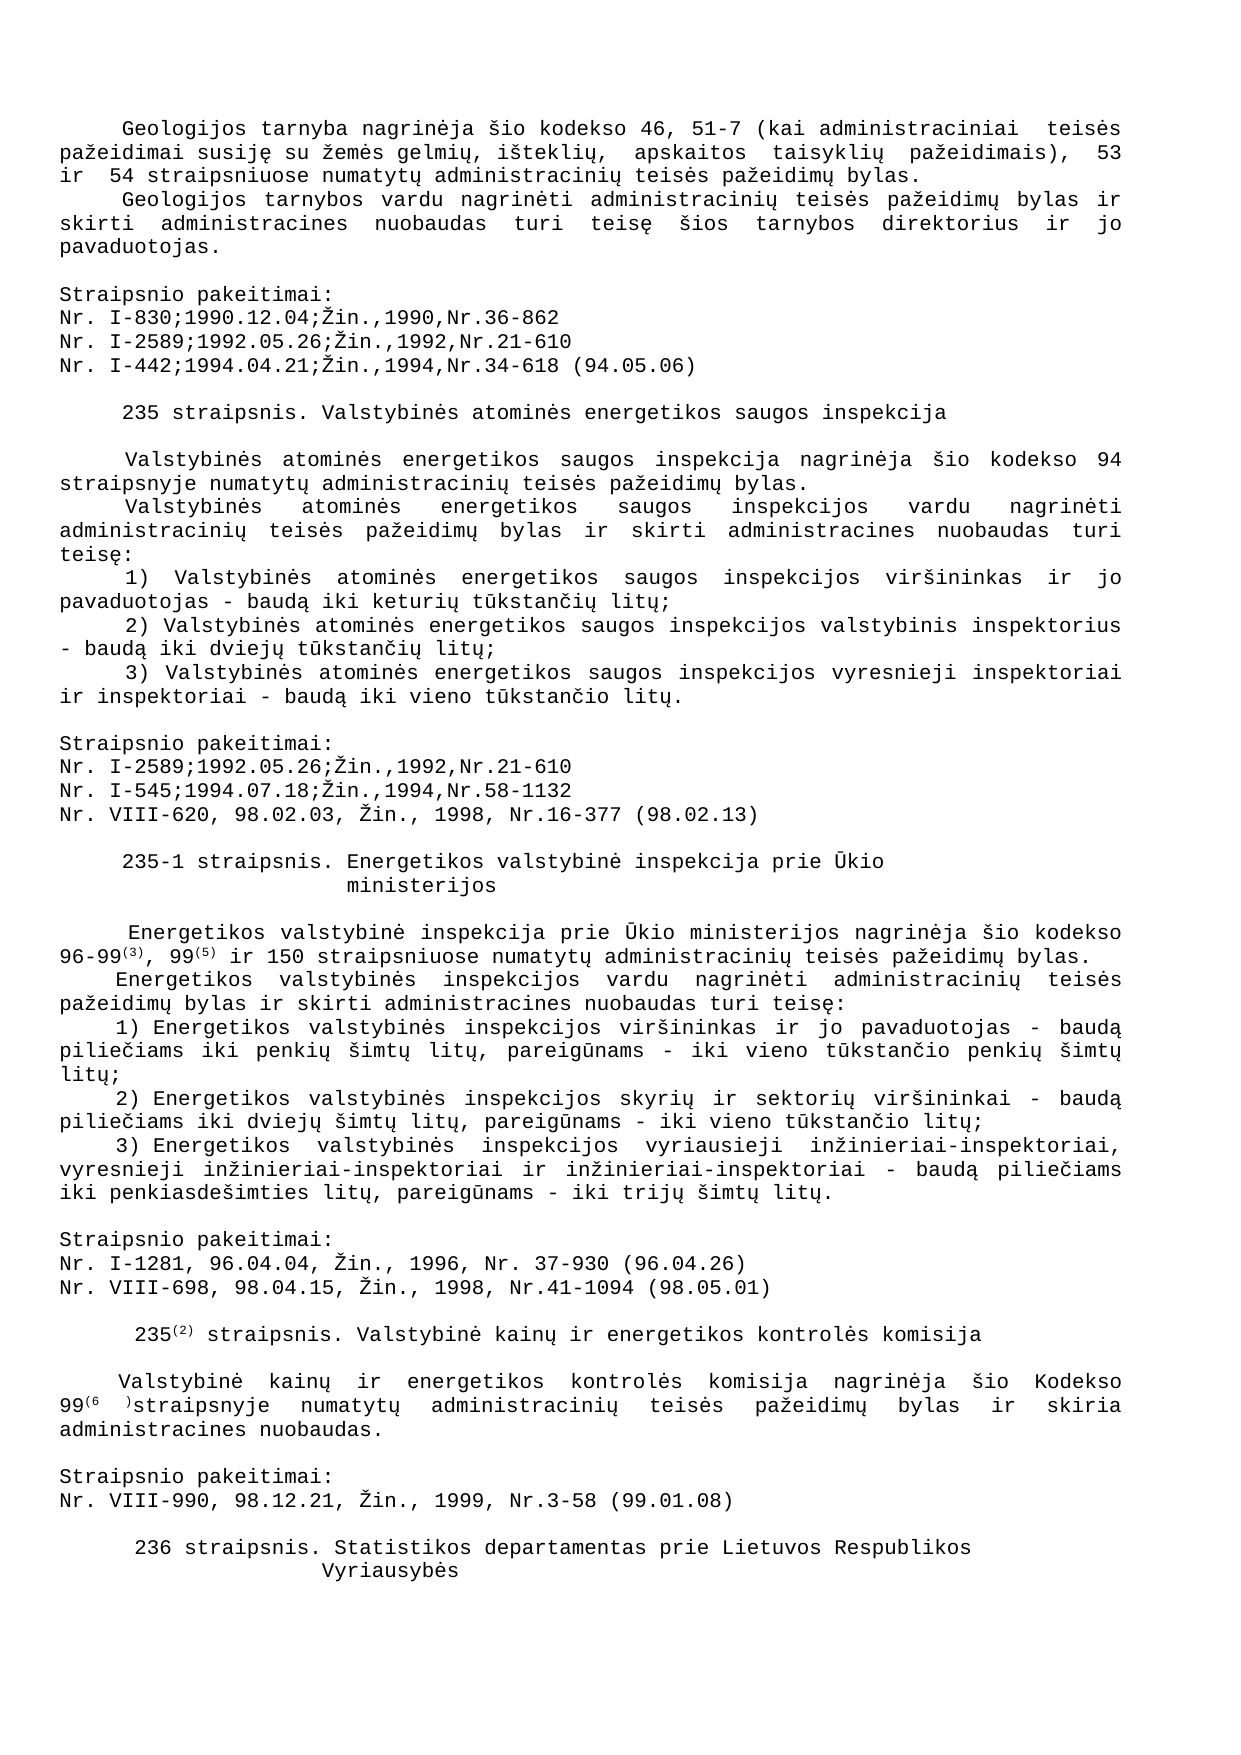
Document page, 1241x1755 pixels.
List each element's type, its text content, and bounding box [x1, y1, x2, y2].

text Valstybinės atominės energetikos saugos inspekcijos vardu nagrinėti administracinių teisės pažeidimų bylas ir skirti administracines nuobaudas turi teisę: [59, 496, 1122, 567]
text Nr. I-545;1994.07.18;Žin.,1994,Nr.58-1132 [59, 780, 1122, 804]
text Nr. VIII-620, 98.02.03, Žin., 1998, Nr.16-377 (98.02.13) [59, 804, 1122, 827]
text 1) Valstybinės atominės energetikos saugos inspekcijos viršininkas ir jo pavaduotojas - baudą iki keturių tūkstančių litų; [59, 567, 1122, 615]
text Geologijos tarnybos vardu nagrinėti administracinių teisės pažeidimų bylas ir skirti administracines nuobaudas turi teisę šios tarnybos direktorius ir jo pavaduotojas. [59, 189, 1122, 260]
text Nr. I-2589;1992.05.26;Žin.,1992,Nr.21-610 [59, 331, 1122, 354]
text 3) Valstybinės atominės energetikos saugos inspekcijos vyresnieji inspektoriai ir inspektoriai - baudą iki vieno tūkstančio litų. [59, 662, 1122, 709]
text 2) Valstybinės atominės energetikos saugos inspekcijos valstybinis inspektorius - baudą iki dviejų tūkstančių litų; [59, 615, 1122, 662]
text Nr. I-1281, 96.04.04, Žin., 1996, Nr. 37-930 (96.04.26) [59, 1253, 1122, 1277]
text 236 straipsnis. Statistikos departamentas prie Lietuvos Respublikos [59, 1537, 1122, 1561]
text Nr. VIII-990, 98.12.21, Žin., 1999, Nr.3-58 (99.01.08) [59, 1489, 1122, 1513]
text Nr. I-2589;1992.05.26;Žin.,1992,Nr.21-610 [59, 757, 1122, 780]
text 3) Energetikos valstybinės inspekcijos vyriausieji inžinieriai-inspektoriai, vyresnieji inžinieriai-inspektoriai ir inžinieriai-inspektoriai - baudą piliečiams iki penkiasdešimties litų, pareigūnams - iki trijų šimtų litų. [59, 1135, 1122, 1206]
text Energetikos valstybinės inspekcijos vardu nagrinėti administracinių teisės pažeidimų bylas ir skirti administracines nuobaudas turi teisę: [59, 969, 1122, 1017]
text Straipsnio pakeitimai: [59, 733, 1122, 757]
text 235 straipsnis. Valstybinės atominės energetikos saugos inspekcija [59, 402, 1122, 426]
text 2) Energetikos valstybinės inspekcijos skyrių ir sektorių viršininkai - baudą piliečiams iki dviejų šimtų litų, pareigūnams - iki vieno tūkstančio litų; [59, 1088, 1122, 1135]
text 235(2) straipsnis. Valstybinė kainų ir energetikos kontrolės komisija [134, 1324, 1122, 1348]
text Straipsnio pakeitimai: [59, 1466, 1122, 1489]
text 1) Energetikos valstybinės inspekcijos viršininkas ir jo pavaduotojas - baudą piliečiams iki penkių šimtų litų, pareigūnams - iki vieno tūkstančio penkių šimtų litų; [59, 1017, 1122, 1088]
text Energetikos valstybinė inspekcija prie Ūkio ministerijos nagrinėja šio kodekso 96-99(3), 99(5) ir 150 straipsniuose numatytų administracinių teisės pažeidimų bylas. [59, 922, 1122, 969]
text Valstybinės atominės energetikos saugos inspekcija nagrinėja šio kodekso 94 straipsnyje numatytų administracinių teisės pažeidimų bylas. [59, 449, 1122, 496]
text 235-1 straipsnis. Energetikos valstybinė inspekcija prie Ūkio [59, 851, 1122, 875]
text Valstybinė kainų ir energetikos kontrolės komisija nagrinėja šio Kodekso 99(6 )straipsnyje numatytų administracinių teisės pažeidimų bylas ir skiria administracines nuobaudas. [59, 1371, 1122, 1442]
text Geologijos tarnyba nagrinėja šio kodekso 46, 51-7 (kai administraciniai teisės pažeidimai susiję su žemės gelmių, išteklių, apskaitos taisyklių pažeidimais), 53 ir 54 straipsniuose numatytų administracinių teisės pažeidimų bylas. [59, 118, 1122, 189]
text Nr. I-830;1990.12.04;Žin.,1990,Nr.36-862 [59, 307, 1122, 331]
text Nr. VIII-698, 98.04.15, Žin., 1998, Nr.41-1094 (98.05.01) [59, 1277, 1122, 1300]
text Vyriausybės [59, 1561, 1122, 1584]
text ministerijos [59, 875, 1122, 898]
text Straipsnio pakeitimai: [59, 1229, 1122, 1253]
text Nr. I-442;1994.04.21;Žin.,1994,Nr.34-618 (94.05.06) [59, 354, 1122, 378]
text Straipsnio pakeitimai: [59, 284, 1122, 307]
